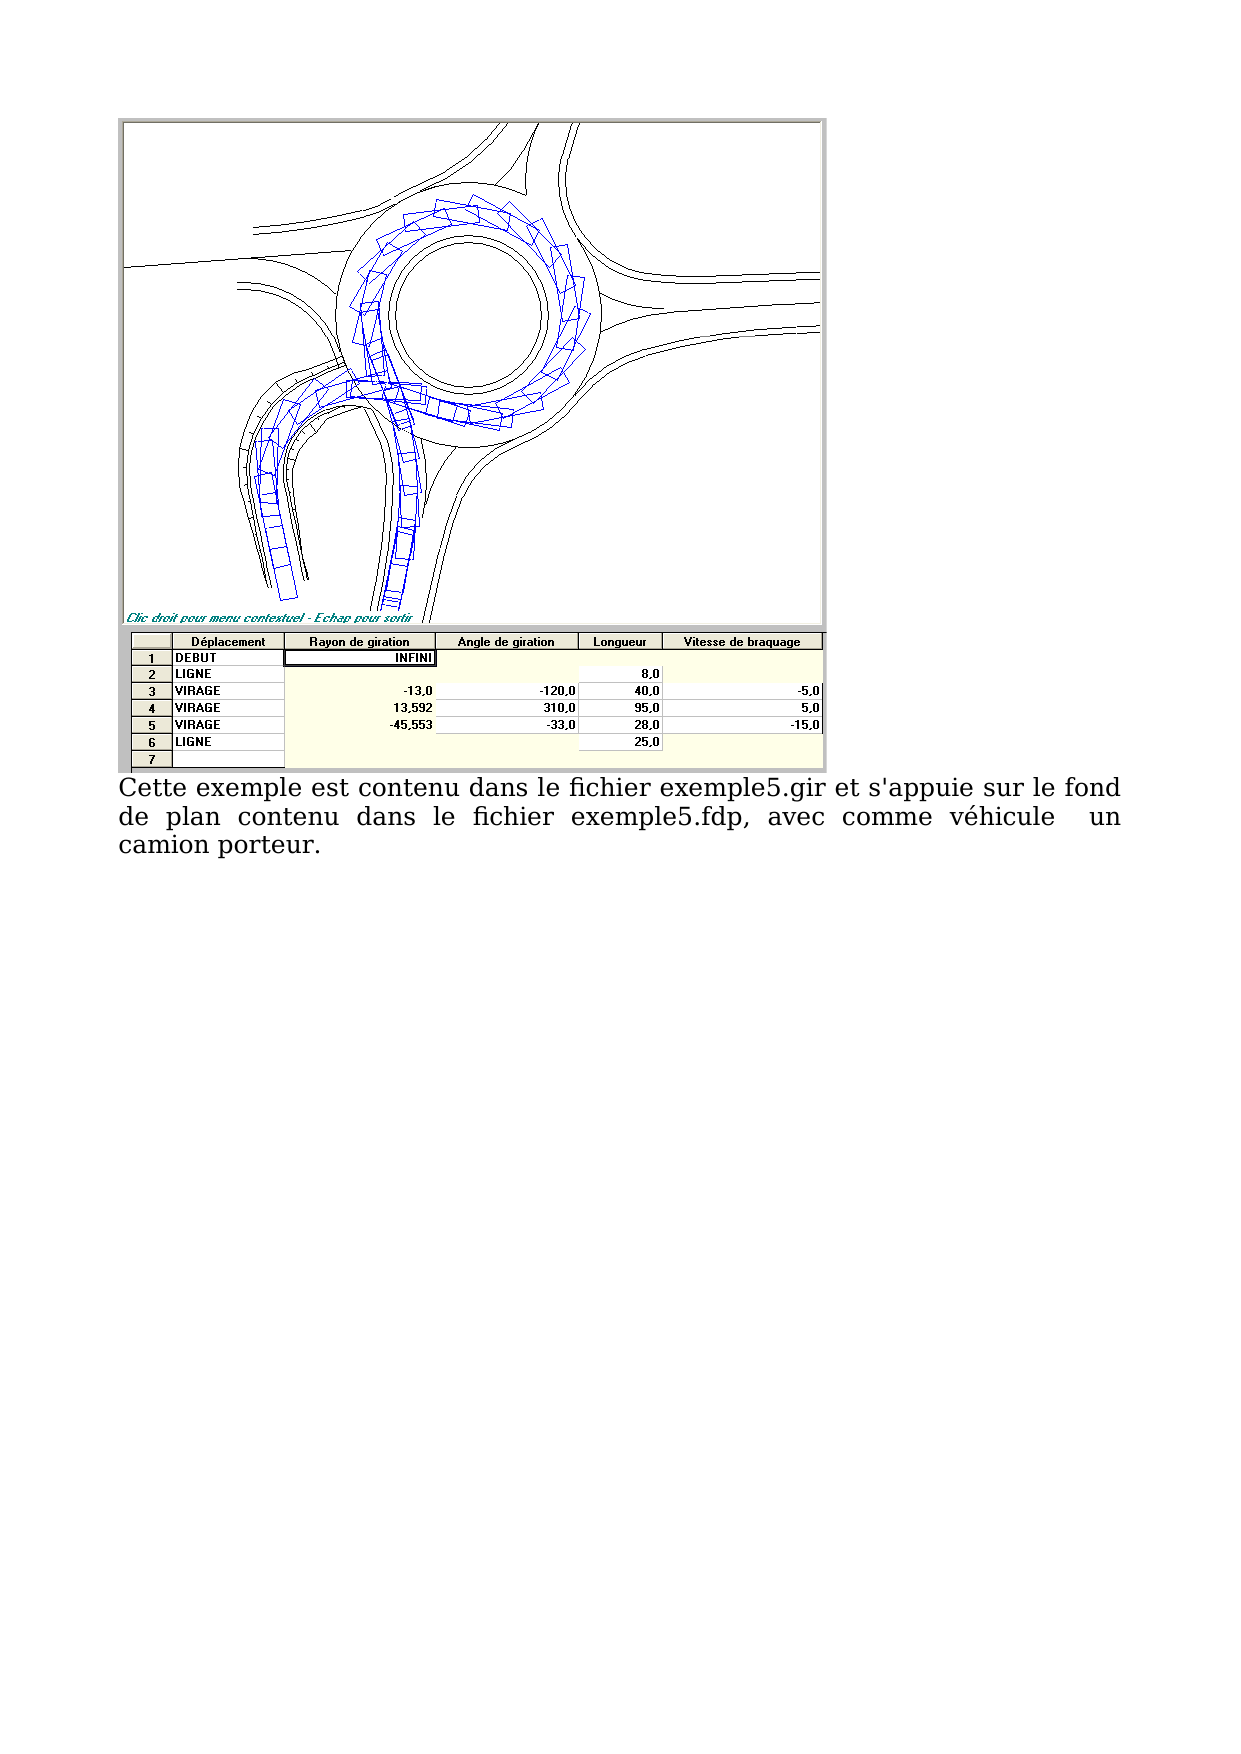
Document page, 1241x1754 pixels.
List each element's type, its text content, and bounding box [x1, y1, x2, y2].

picture [118, 118, 827, 773]
text Cette exemple est contenu dans le fichier exemple5.gir et s'appuie sur le fond de plan contenu dans le fichier exemple5.fdp, avec comme véhicule un camion porteur. [118, 773, 1122, 860]
